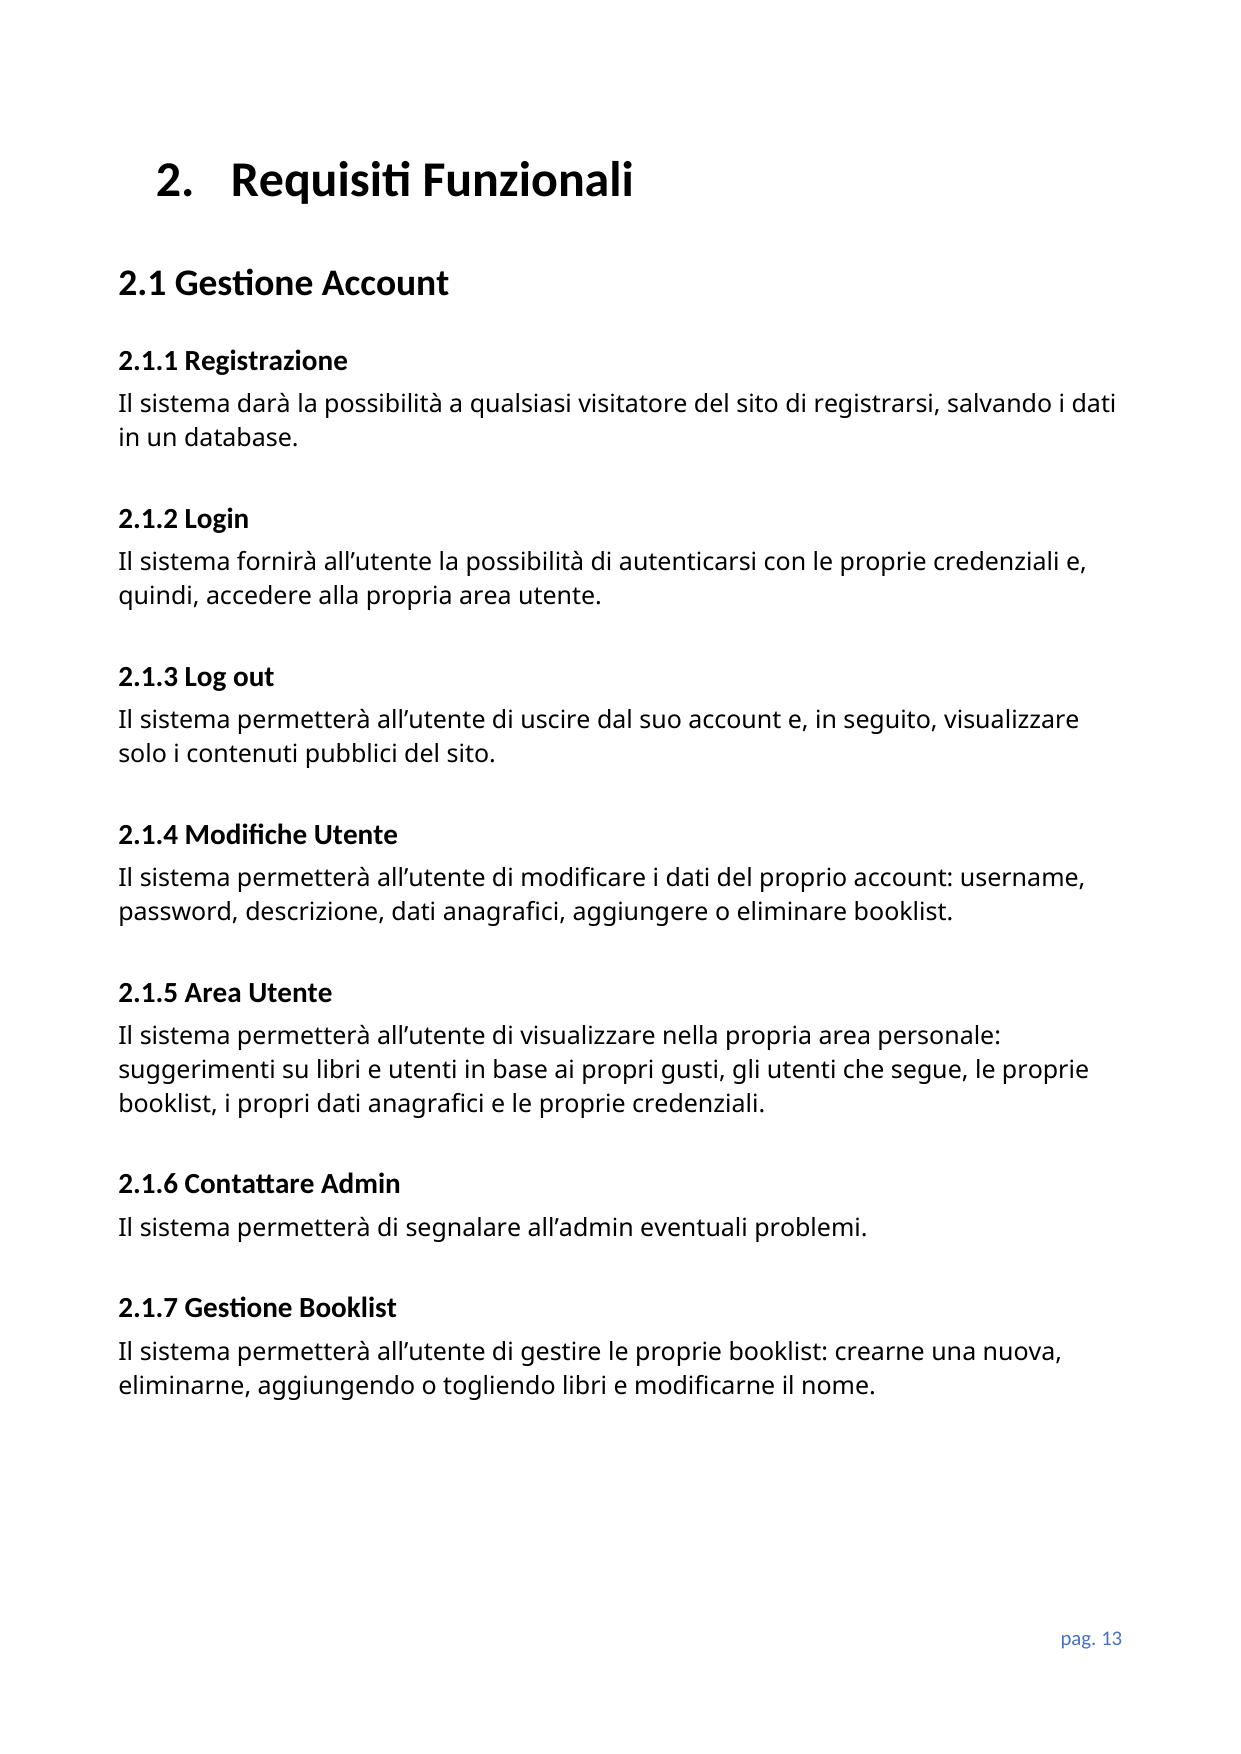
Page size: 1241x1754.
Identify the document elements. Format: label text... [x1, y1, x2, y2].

text Il sistema permetterà all’utente di gestire le proprie booklist: crearne una nuova, eliminarne, aggiungendo o togliendo libri e modificarne il nome. [118, 1333, 1122, 1402]
subtitle 2.1.3 Log out [118, 658, 1122, 693]
text Il sistema darà la possibilità a qualsiasi visitatore del sito di registrarsi, salvando i dati in un database. [118, 386, 1122, 454]
subtitle 2.1.2 Login [118, 500, 1122, 536]
text Il sistema permetterà all’utente di visualizzare nella propria area personale: suggerimenti su libri e utenti in base ai propri gusti, gli utenti che segue, le proprie booklist, i propri dati anagrafici e le proprie credenziali. [118, 1018, 1122, 1120]
text Il sistema permetterà all’utente di uscire dal suo account e, in seguito, visualizzare solo i contenuti pubblici del sito. [118, 702, 1122, 770]
text Il sistema permetterà all’utente di modificare i dati del proprio account: username, password, descrizione, dati anagrafici, aggiungere o eliminare booklist. [118, 860, 1122, 928]
subtitle 2.1.1 Registrazione [118, 342, 1122, 378]
subtitle 2.1 Gestione Account [118, 259, 1122, 304]
subtitle 2.1.6 Contattare Admin [118, 1166, 1122, 1201]
subtitle 2.1.5 Area Utente [118, 974, 1122, 1009]
text Il sistema fornirà all’utente la possibilità di autenticarsi con le proprie credenziali e, quindi, accedere alla propria area utente. [118, 544, 1122, 612]
subtitle 2.1.4 Modifiche Utente [118, 816, 1122, 851]
text Il sistema permetterà di segnalare all’admin eventuali problemi. [118, 1209, 1122, 1244]
list Requisiti Funzionali [156, 148, 1122, 209]
subtitle 2.1.7 Gestione Booklist [118, 1289, 1122, 1325]
